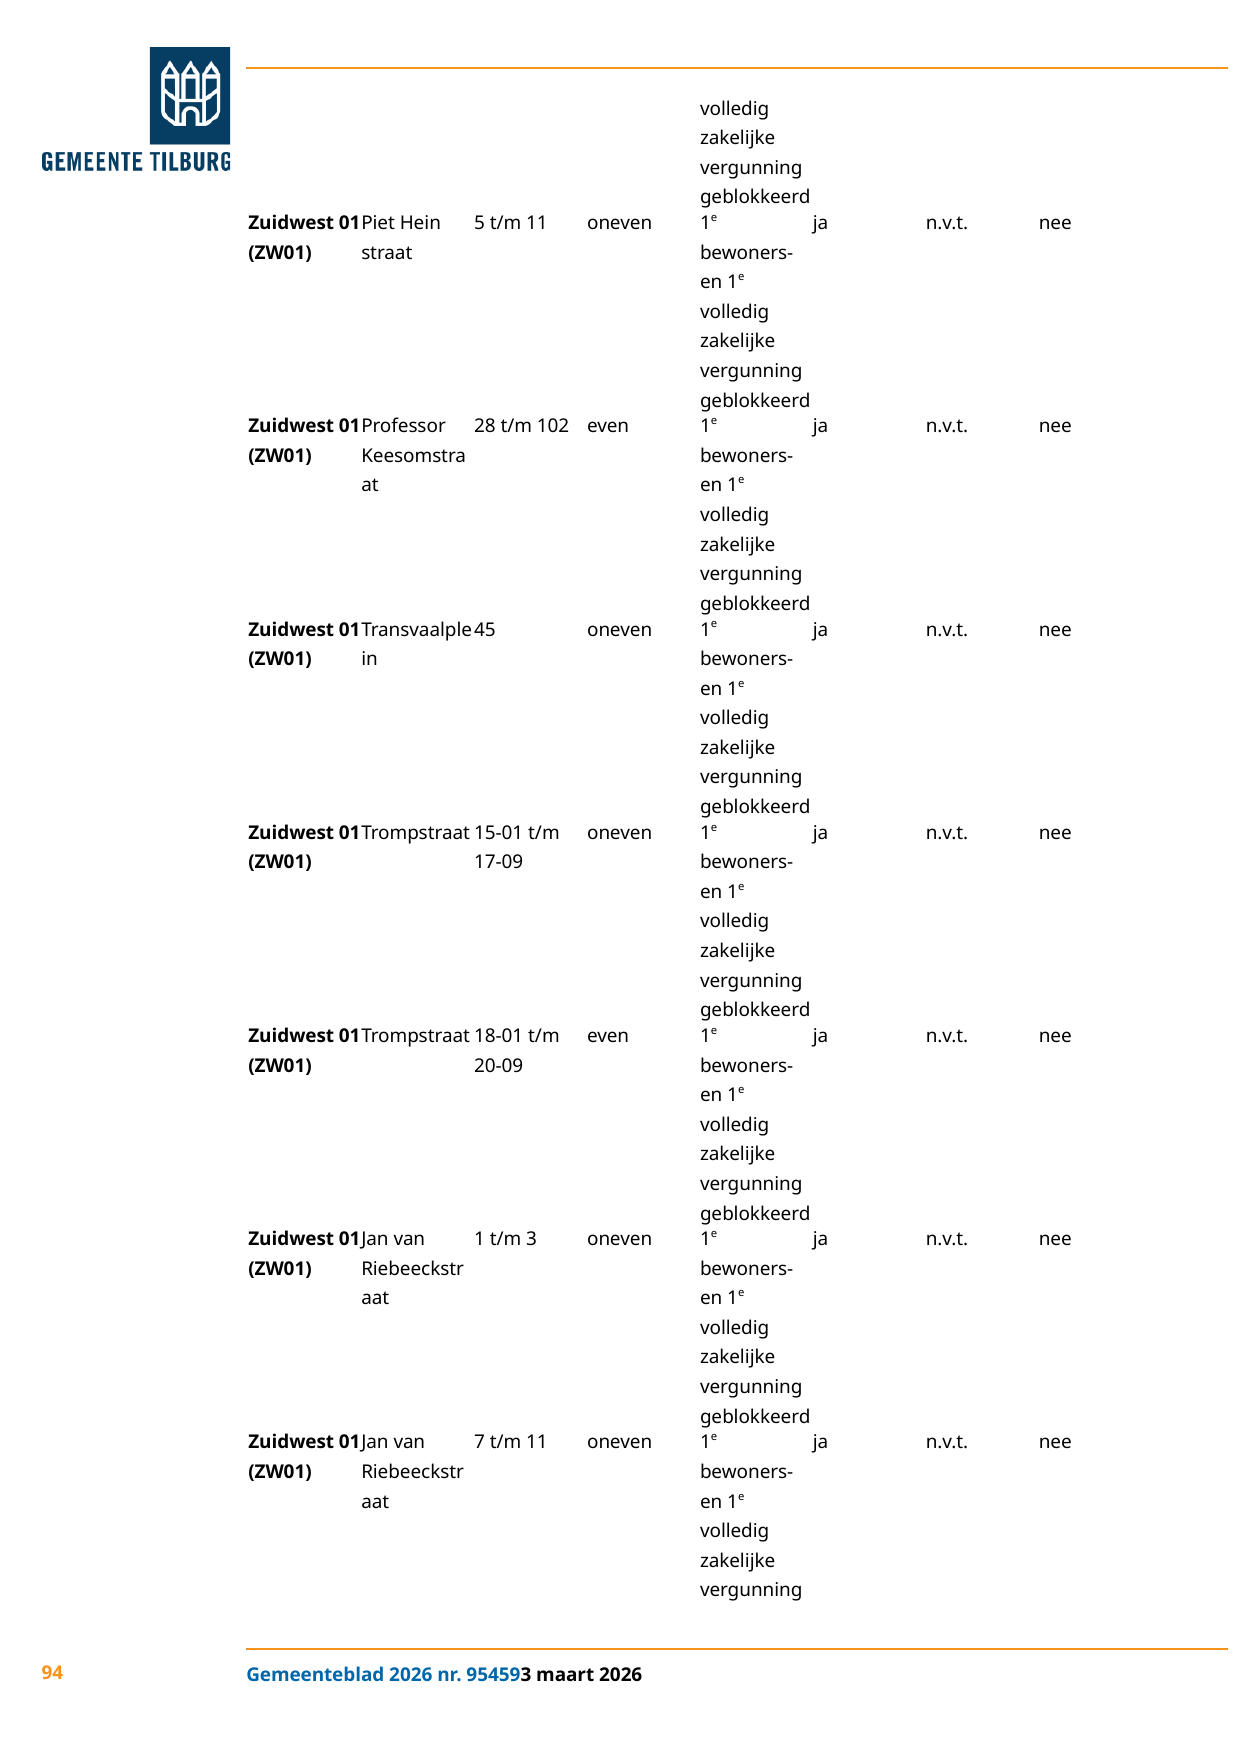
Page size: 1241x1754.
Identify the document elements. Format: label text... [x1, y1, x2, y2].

table_cell n.v.t. [926, 616, 1038, 819]
table_cell volledig zakelijke vergunning geblokkeerd [700, 95, 813, 209]
table_cell Zuidwest 01 (ZW01) [248, 1022, 361, 1225]
table_cell oneven [587, 819, 700, 1022]
table_cell 15-01 t/m 17-09 [474, 819, 587, 1022]
table_cell 1e bewoners- en 1e volledig zakelijke vergunning [700, 1429, 813, 1602]
table_cell Jan van Riebeeckstraat [361, 1429, 474, 1602]
table_cell n.v.t. [926, 1429, 1038, 1602]
table_cell [813, 95, 926, 209]
table_cell oneven [587, 616, 700, 819]
table_cell n.v.t. [926, 413, 1038, 616]
table_cell ja [813, 1225, 926, 1429]
table_cell n.v.t. [926, 1022, 1038, 1225]
table_cell [361, 95, 474, 209]
table_cell Zuidwest 01 (ZW01) [248, 616, 361, 819]
table_cell ja [813, 413, 926, 616]
table_cell Trompstraat [361, 819, 474, 1022]
table_cell [1039, 95, 1152, 209]
table_cell Zuidwest 01 (ZW01) [248, 1429, 361, 1602]
table_cell nee [1039, 209, 1152, 412]
table_cell Zuidwest 01 (ZW01) [248, 209, 361, 412]
table_cell nee [1039, 819, 1152, 1022]
table_cell n.v.t. [926, 1225, 1038, 1429]
table_cell Jan van Riebeeckstraat [361, 1225, 474, 1429]
table_cell nee [1039, 1022, 1152, 1225]
table_cell Transvaalplein [361, 616, 474, 819]
table_cell 1e bewoners- en 1e volledig zakelijke vergunning geblokkeerd [700, 1225, 813, 1429]
table_cell 45 [474, 616, 587, 819]
table_cell Zuidwest 01 (ZW01) [248, 1225, 361, 1429]
table_cell [926, 95, 1038, 209]
table_cell Trompstraat [361, 1022, 474, 1225]
table_cell 1e bewoners- en 1e volledig zakelijke vergunning geblokkeerd [700, 1022, 813, 1225]
table_cell n.v.t. [926, 209, 1038, 412]
table_cell nee [1039, 1429, 1152, 1602]
table_cell 5 t/m 11 [474, 209, 587, 412]
table_cell 18-01 t/m 20-09 [474, 1022, 587, 1225]
table_cell 1 t/m 3 [474, 1225, 587, 1429]
table_cell [474, 95, 587, 209]
table_cell oneven [587, 209, 700, 412]
picture [41, 47, 231, 172]
table_cell ja [813, 1022, 926, 1225]
table_cell [248, 95, 361, 209]
table_cell oneven [587, 1225, 700, 1429]
table_cell 7 t/m 11 [474, 1429, 587, 1602]
table_cell Zuidwest 01 (ZW01) [248, 819, 361, 1022]
table_cell ja [813, 616, 926, 819]
table_cell nee [1039, 616, 1152, 819]
table_cell oneven [587, 1429, 700, 1602]
table_cell ja [813, 1429, 926, 1602]
table_cell Piet Hein straat [361, 209, 474, 412]
table_cell ja [813, 819, 926, 1022]
table_cell 1e bewoners- en 1e volledig zakelijke vergunning geblokkeerd [700, 413, 813, 616]
table_cell [587, 95, 700, 209]
table_cell even [587, 413, 700, 616]
table_cell Zuidwest 01 (ZW01) [248, 413, 361, 616]
table_cell nee [1039, 1225, 1152, 1429]
table_cell ja [813, 209, 926, 412]
table_cell even [587, 1022, 700, 1225]
table_cell 28 t/m 102 [474, 413, 587, 616]
table_cell nee [1039, 413, 1152, 616]
table_cell 1e bewoners- en 1e volledig zakelijke vergunning geblokkeerd [700, 819, 813, 1022]
table_cell 1e bewoners- en 1e volledig zakelijke vergunning geblokkeerd [700, 209, 813, 412]
table_cell 1e bewoners- en 1e volledig zakelijke vergunning geblokkeerd [700, 616, 813, 819]
table_cell Professor Keesomstraat [361, 413, 474, 616]
table_cell n.v.t. [926, 819, 1038, 1022]
